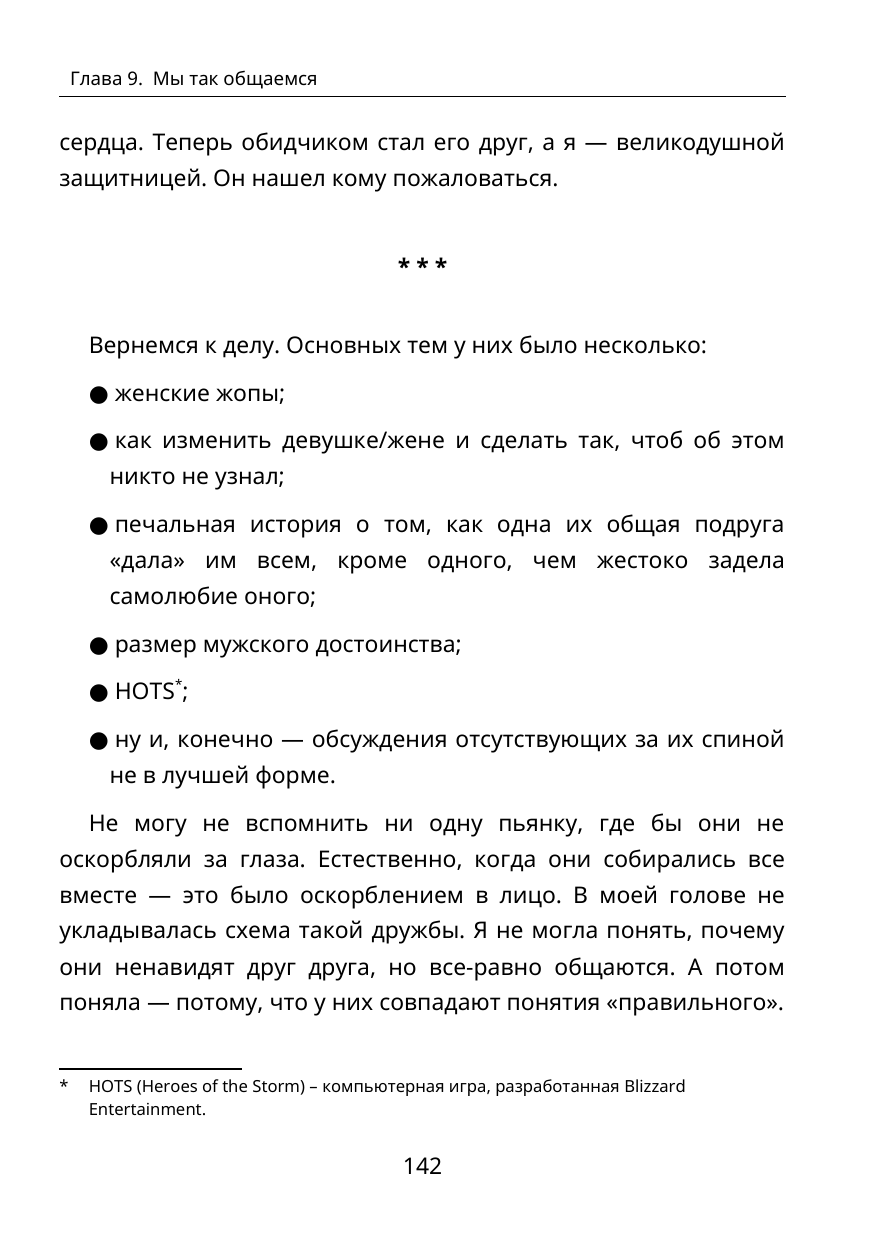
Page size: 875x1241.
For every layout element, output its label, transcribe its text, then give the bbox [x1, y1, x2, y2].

list HOTS (Heroes of the Storm) – компьютерная игра, разработанная Blizzard Entertainment. [59, 1075, 786, 1120]
list размер мужского достоинства; [88, 628, 786, 659]
text сердца. Теперь обидчиком стал его друг, а я — великодушной защитницей. Он нашел кому пожаловаться. [59, 126, 786, 193]
list как изменить девушке/жене и сделать так, чтоб об этом никто не узнал; [88, 424, 786, 492]
subtitle * * * [59, 251, 786, 283]
list ну и, конечно — обсуждения отсутствующих за их спиной не в лучшей форме. [88, 723, 786, 790]
list печальная история о том, как одна их общая подруга «дала» им всем, кроме одного, чем жестоко задела самолюбие оного; [88, 508, 786, 611]
text Не могу не вспомнить ни одну пьянку, где бы они не оскорбляли за глаза. Естественно, когда они собирались все вместе — это было оскорблением в лицо. В моей голове не укладывалась схема такой дружбы. Я не могла понять, почему они ненавидят друг друга, но все-равно общаются. А потом поняла — потому, что у них совпадают понятия «правильного». [59, 807, 786, 1018]
text Вернемся к делу. Основных тем у них было несколько: [59, 329, 786, 360]
list HOTS; [88, 675, 786, 707]
list женские жопы; [88, 377, 786, 408]
